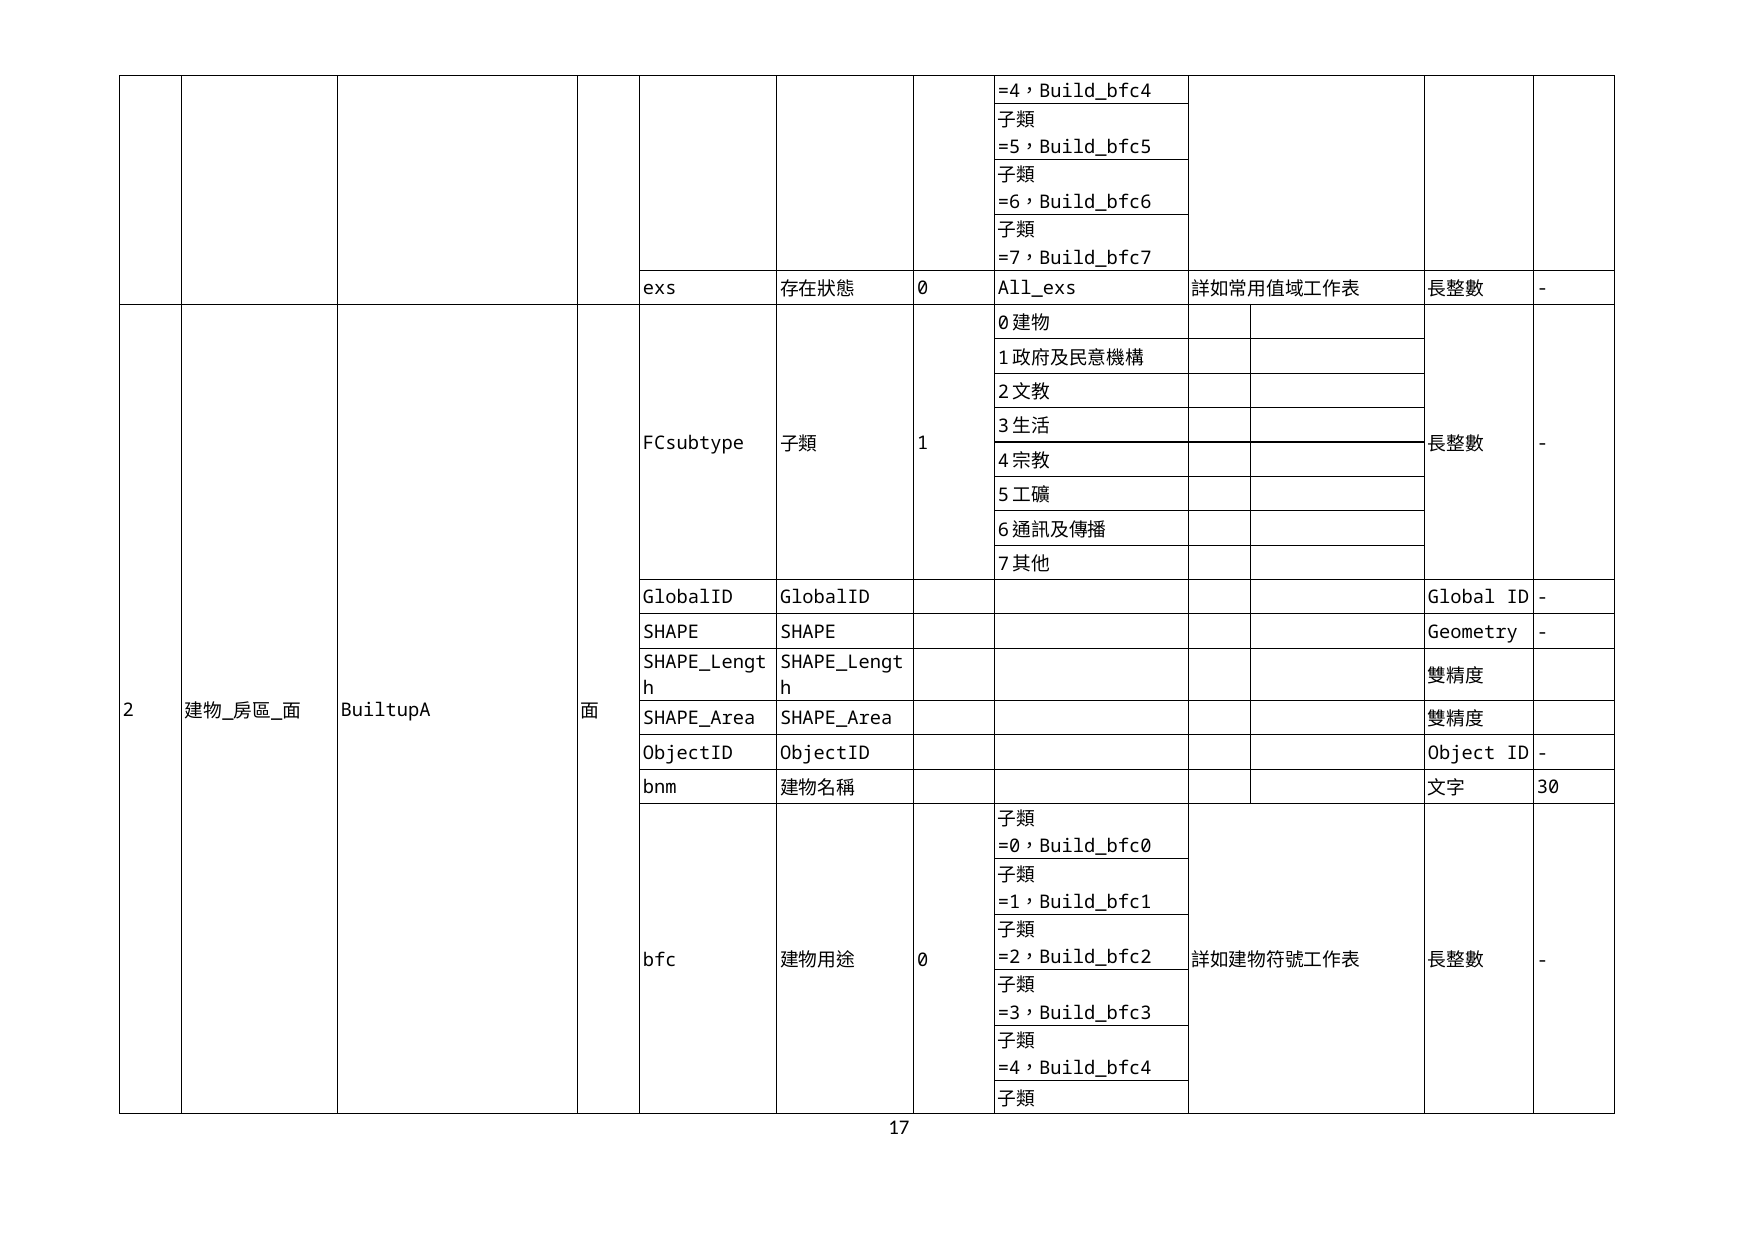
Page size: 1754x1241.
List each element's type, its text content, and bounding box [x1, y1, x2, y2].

table_cell 建物名稱 [777, 770, 913, 803]
table_cell 子類=7，Build_bfc7 [995, 215, 1188, 269]
table_cell Global ID [1425, 580, 1533, 613]
table_cell exs [640, 271, 776, 304]
table_cell [914, 770, 994, 803]
table_cell [1189, 770, 1250, 803]
table_cell SHAPE [777, 614, 913, 648]
table_cell 0 [914, 271, 994, 304]
table_cell SHAPE_Length [640, 649, 776, 700]
table_cell [1251, 701, 1424, 734]
table_cell [640, 76, 776, 269]
table_cell 子類=4，Build_bfc4 [995, 1026, 1188, 1080]
table_cell 文字 [1425, 770, 1533, 803]
table_cell 6通訊及傳播 [995, 511, 1188, 544]
table_cell 1政府及民意機構 [995, 339, 1188, 373]
table_cell 雙精度 [1425, 649, 1533, 700]
table_cell - [1534, 735, 1614, 768]
table_cell [1251, 770, 1424, 803]
table_cell [995, 614, 1188, 648]
table_cell [1189, 408, 1250, 441]
table_cell [1251, 649, 1424, 700]
table_cell [1189, 580, 1250, 613]
table_cell 2文教 [995, 374, 1188, 407]
table_cell [1534, 701, 1614, 734]
table_cell BuiltupA [338, 305, 577, 1113]
table_cell 長整數 [1425, 305, 1533, 579]
table_cell 1 [914, 305, 994, 579]
table_cell 面 [578, 305, 639, 1113]
table_cell bfc [640, 804, 776, 1113]
table_cell [1189, 305, 1250, 338]
table_cell Object ID [1425, 735, 1533, 768]
table_cell [1251, 614, 1424, 648]
table_cell 建物_房區_面 [182, 305, 337, 1113]
table_cell [120, 76, 181, 304]
table_cell 子類=2，Build_bfc2 [995, 915, 1188, 969]
table_cell 存在狀態 [777, 271, 913, 304]
table_cell [1251, 511, 1424, 544]
table_cell [914, 76, 994, 269]
table_cell FCsubtype [640, 305, 776, 579]
table_cell [1425, 76, 1533, 269]
table_cell 子類 [777, 305, 913, 579]
table_cell All_exs [995, 271, 1188, 304]
table_cell - [1534, 614, 1614, 648]
table_cell [1189, 735, 1250, 768]
table_cell [1251, 374, 1424, 407]
table_cell [1189, 649, 1250, 700]
table_cell [1189, 76, 1424, 269]
table_cell [995, 580, 1188, 613]
table_cell SHAPE_Area [640, 701, 776, 734]
table_cell [578, 76, 639, 304]
table_cell [1189, 374, 1250, 407]
table_cell [1189, 701, 1250, 734]
table_cell 4宗教 [995, 443, 1188, 476]
table_cell [1251, 443, 1424, 476]
table_cell - [1534, 305, 1614, 579]
table_cell [995, 735, 1188, 768]
table_cell - [1534, 271, 1614, 304]
table_cell [1251, 546, 1424, 579]
table_cell [1189, 443, 1250, 476]
table_cell - [1534, 804, 1614, 1113]
table_cell [1189, 546, 1250, 579]
table_cell 子類=6，Build_bfc6 [995, 160, 1188, 214]
table_cell [1189, 614, 1250, 648]
table_cell [182, 76, 337, 304]
table_cell 0 [914, 804, 994, 1113]
table_cell 子類=1，Build_bfc1 [995, 859, 1188, 914]
table_cell SHAPE_Area [777, 701, 913, 734]
table_cell 雙精度 [1425, 701, 1533, 734]
table_cell [1251, 408, 1424, 441]
table_cell [995, 770, 1188, 803]
table_cell 長整數 [1425, 271, 1533, 304]
table_cell [1251, 339, 1424, 373]
table_cell [1534, 649, 1614, 700]
table_cell 30 [1534, 770, 1614, 803]
table_cell ObjectID [777, 735, 913, 768]
table_cell [995, 701, 1188, 734]
table_cell 詳如常用值域工作表 [1189, 271, 1424, 304]
table_cell 子類=3，Build_bfc3 [995, 970, 1188, 1024]
table_cell [1189, 477, 1250, 510]
table_cell 子類 [995, 1081, 1188, 1113]
table_cell 0建物 [995, 305, 1188, 338]
table_cell 詳如建物符號工作表 [1189, 804, 1424, 1113]
table_cell 子類=0，Build_bfc0 [995, 804, 1188, 858]
table_cell 長整數 [1425, 804, 1533, 1113]
table_cell [1251, 580, 1424, 613]
table_cell SHAPE_Length [777, 649, 913, 700]
table_cell ObjectID [640, 735, 776, 768]
table_cell 3生活 [995, 408, 1188, 441]
table_cell bnm [640, 770, 776, 803]
table_cell GlobalID [640, 580, 776, 613]
table_cell [914, 614, 994, 648]
table_cell [1189, 511, 1250, 544]
table_cell [1251, 477, 1424, 510]
table_cell Geometry [1425, 614, 1533, 648]
table_cell [914, 701, 994, 734]
table_cell 2 [120, 305, 181, 1113]
table_cell [338, 76, 577, 304]
table_cell 子類=5，Build_bfc5 [995, 104, 1188, 159]
table_cell [777, 76, 913, 269]
table_cell [1189, 339, 1250, 373]
table_cell 7其他 [995, 546, 1188, 579]
table_cell - [1534, 580, 1614, 613]
table_cell [914, 649, 994, 700]
table_cell - [1534, 76, 1614, 269]
table_cell GlobalID [777, 580, 913, 613]
table_cell [1251, 305, 1424, 338]
table_cell SHAPE [640, 614, 776, 648]
table_cell [914, 735, 994, 768]
table_cell [995, 649, 1188, 700]
table_cell [1251, 735, 1424, 768]
table_cell [914, 580, 994, 613]
table_cell 5工礦 [995, 477, 1188, 510]
table_cell 建物用途 [777, 804, 913, 1113]
table_cell =4，Build_bfc4 [995, 76, 1188, 103]
